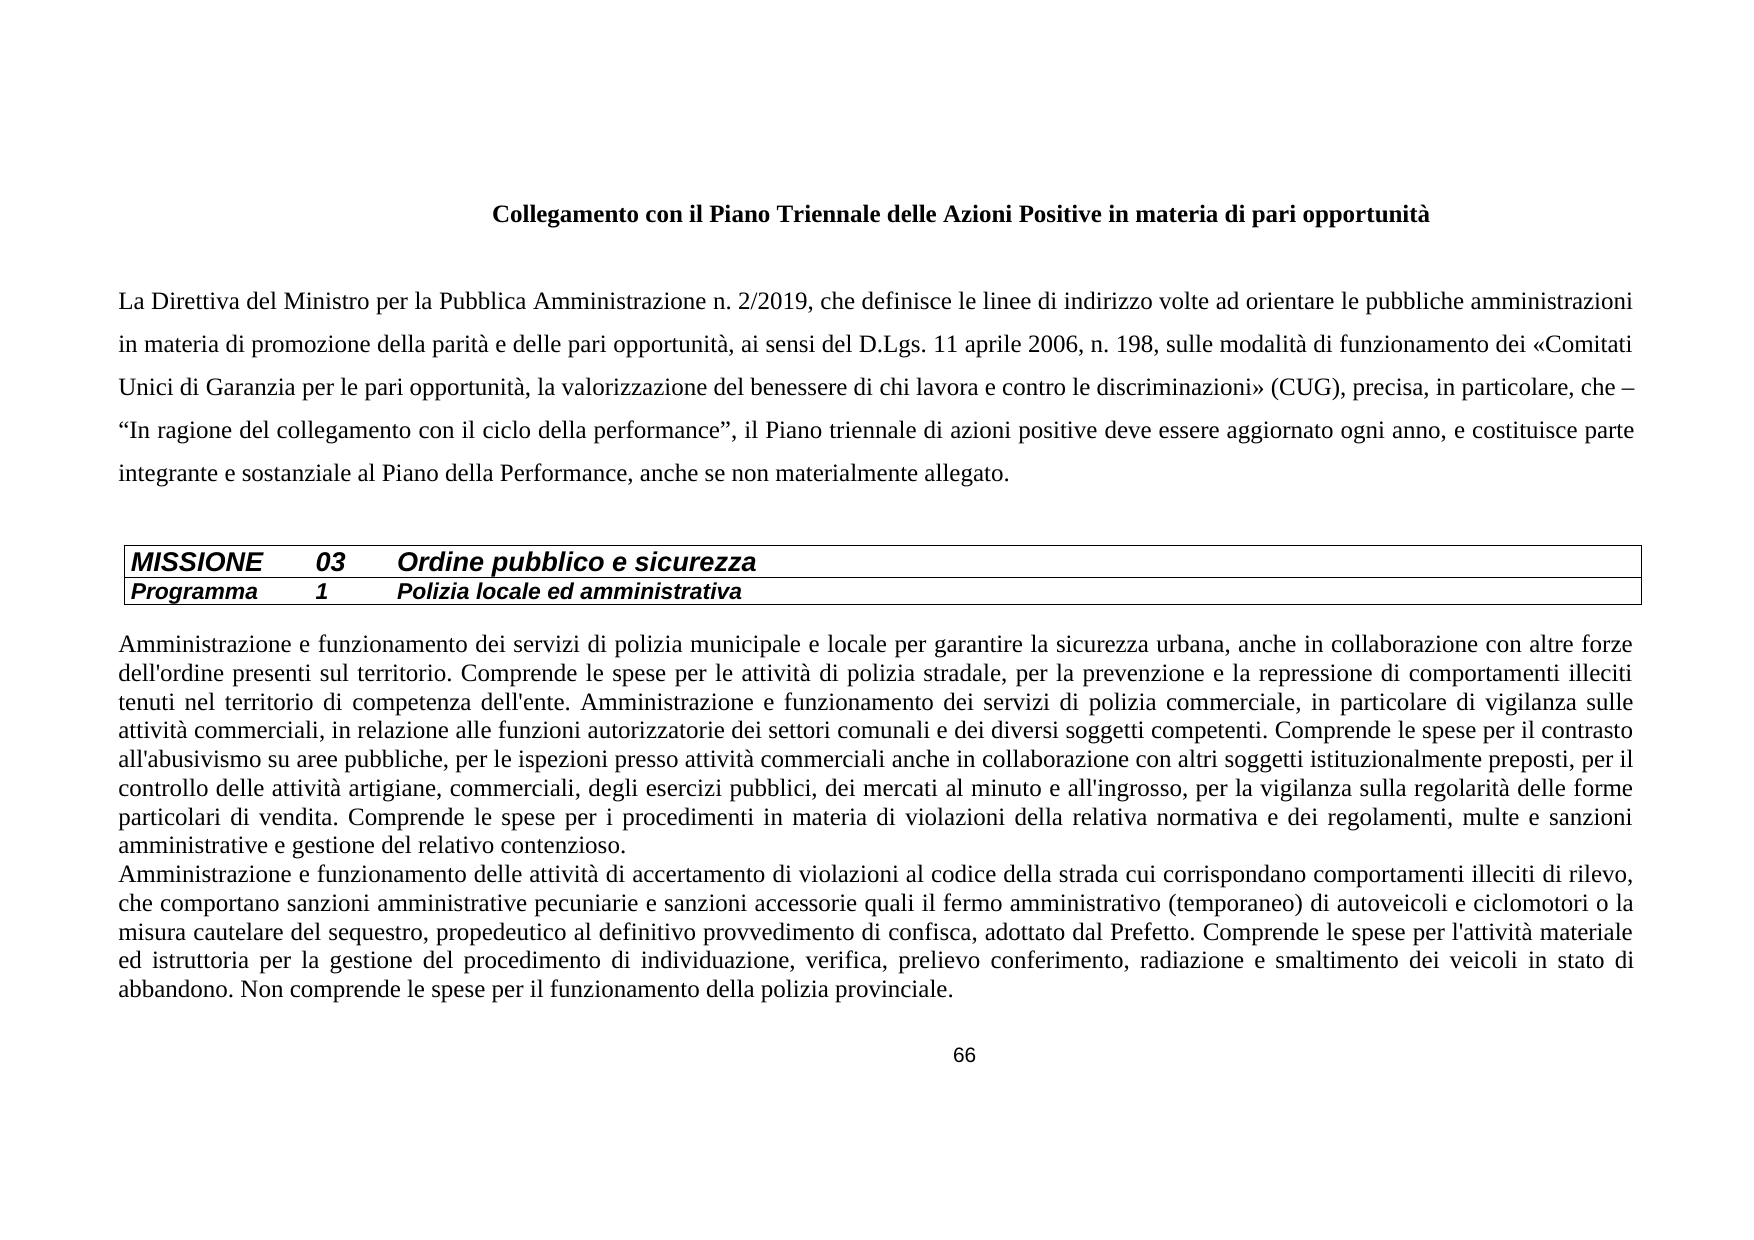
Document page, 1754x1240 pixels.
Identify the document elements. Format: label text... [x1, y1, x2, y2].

table_header Ordine pubblico e sicurezza [391, 546, 1641, 577]
text La Direttiva del Ministro per la Pubblica Amministrazione n. 2/2019, che definisce le linee di indirizzo volte ad orientare le pubbliche amministrazioni in materia di promozione della parità e delle pari opportunità, ai sensi del D.Lgs. 11 aprile 2006, n. 198, sulle modalità di funzionamento dei «Comitati Unici di Garanzia per le pari opportunità, la valorizzazione del benessere di chi lavora e contro le discriminazioni» (CUG), precisa, in particolare, che – “In ragione del collegamento con il ciclo della performance”, il Piano triennale di azioni positive deve essere aggiornato ogni anno, e costituisce parte integrante e sostanziale al Piano della Performance, anche se non materialmente allegato. [118, 286, 1636, 487]
table_cell Programma [125, 578, 309, 604]
table_header MISSIONE [125, 546, 309, 577]
table_header 03 [309, 546, 391, 577]
text Amministrazione e funzionamento delle attività di accertamento di violazioni al codice della strada cui corrispondano comportamenti illeciti di rilevo, che comportano sanzioni amministrative pecuniarie e sanzioni accessorie quali il fermo amministrativo (temporaneo) di autoveicoli e ciclomotori o la misura cautelare del sequestro, propedeutico al definitivo provvedimento di confisca, adottato dal Prefetto. Comprende le spese per l'attività materiale ed istruttoria per la gestione del procedimento di individuazione, verifica, prelievo conferimento, radiazione e smaltimento dei veicoli in stato di abbandono. Non comprende le spese per il funzionamento della polizia provinciale. [118, 859, 1636, 1003]
text Collegamento con il Piano Triennale delle Azioni Positive in materia di pari opportunità [103, 199, 1636, 228]
text Amministrazione e funzionamento dei servizi di polizia municipale e locale per garantire la sicurezza urbana, anche in collaborazione con altre forze dell'ordine presenti sul territorio. Comprende le spese per le attività di polizia stradale, per la prevenzione e la repressione di comportamenti illeciti tenuti nel territorio di competenza dell'ente. Amministrazione e funzionamento dei servizi di polizia commerciale, in particolare di vigilanza sulle attività commerciali, in relazione alle funzioni autorizzatorie dei settori comunali e dei diversi soggetti competenti. Comprende le spese per il contrasto all'abusivismo su aree pubbliche, per le ispezioni presso attività commerciali anche in collaborazione con altri soggetti istituzionalmente preposti, per il controllo delle attività artigiane, commerciali, degli esercizi pubblici, dei mercati al minuto e all'ingrosso, per la vigilanza sulla regolarità delle forme particolari di vendita. Comprende le spese per i procedimenti in materia di violazioni della relativa normativa e dei regolamenti, multe e sanzioni amministrative e gestione del relativo contenzioso. [118, 629, 1636, 859]
table_cell 1 [309, 578, 391, 604]
table_cell Polizia locale ed amministrativa [391, 578, 1641, 604]
